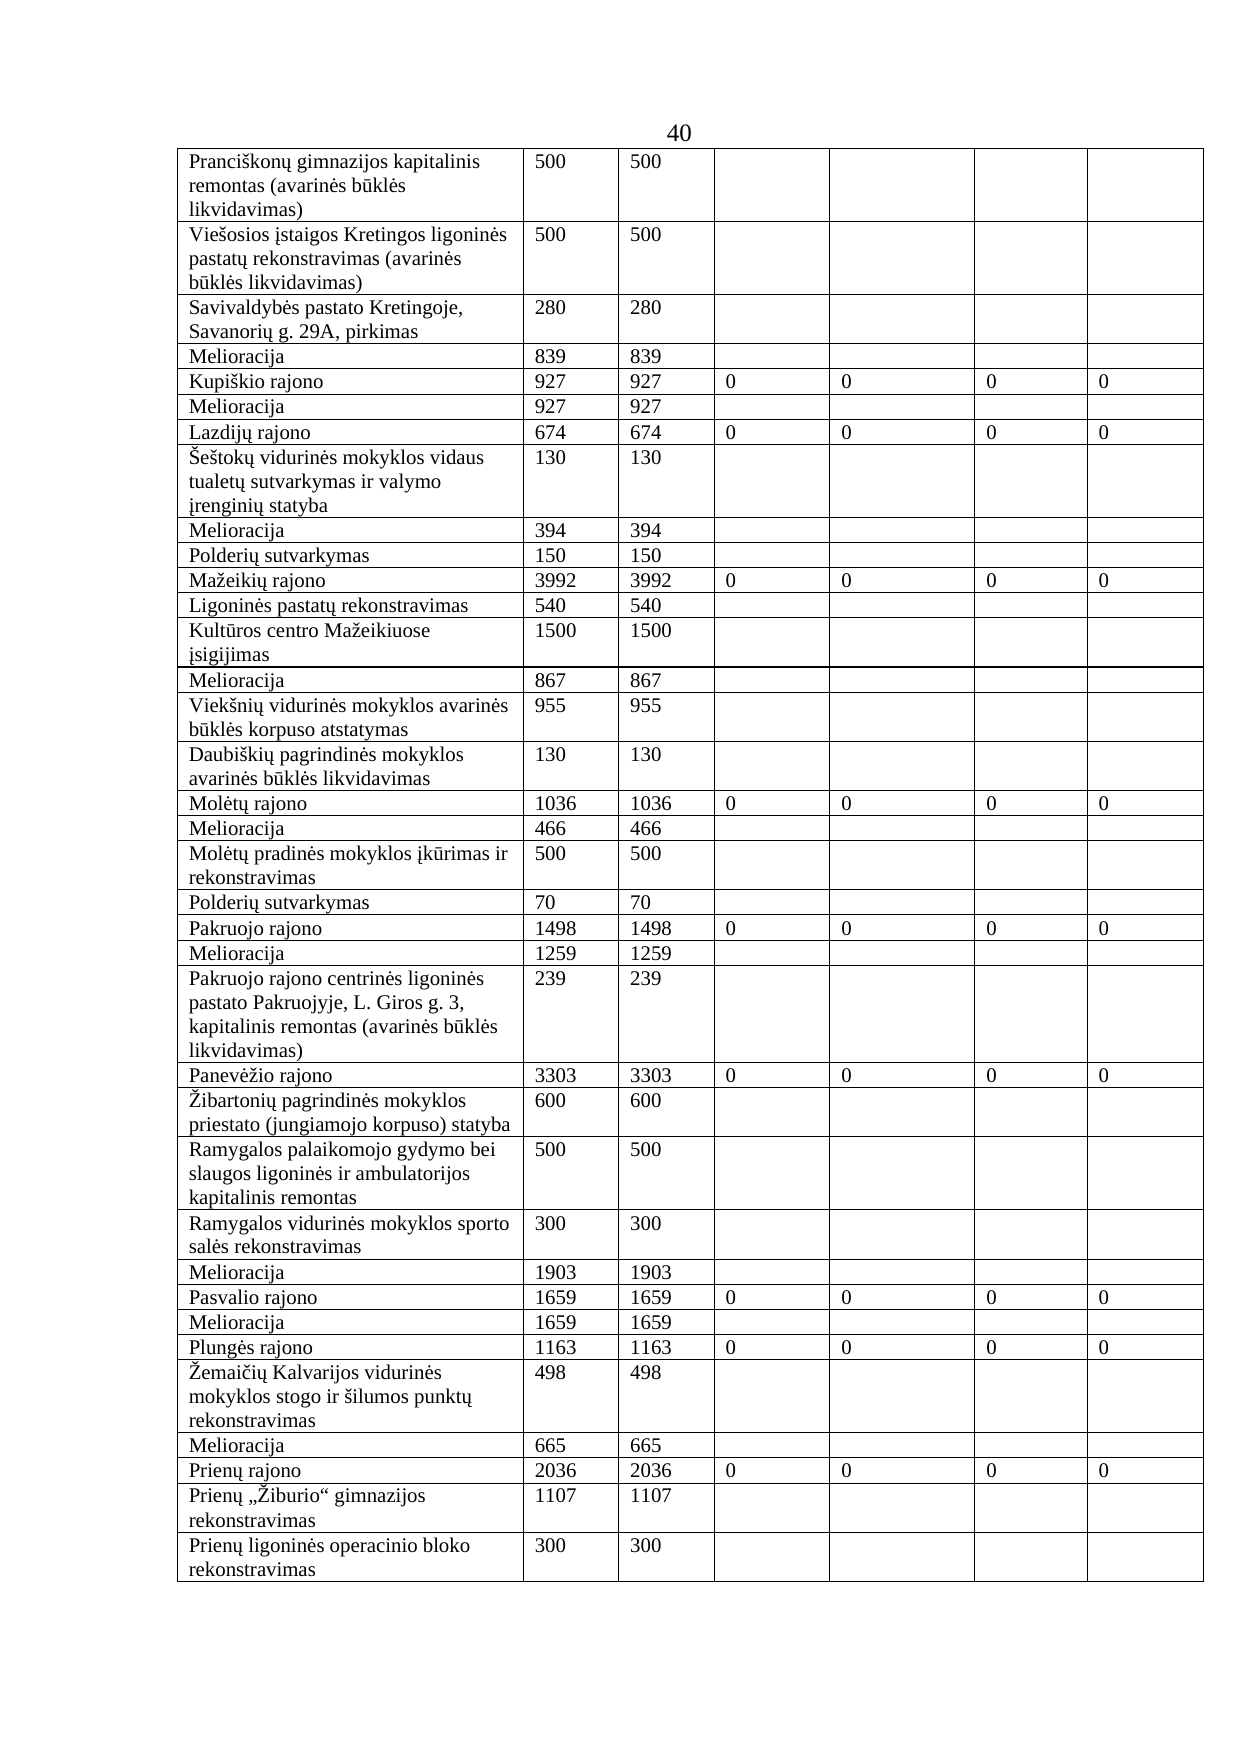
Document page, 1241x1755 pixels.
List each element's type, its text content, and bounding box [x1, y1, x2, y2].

table_cell 1259 [619, 941, 714, 964]
table_cell [1088, 149, 1203, 221]
table_cell 1500 [619, 618, 714, 666]
table_cell [975, 149, 1087, 221]
table_cell 1659 [619, 1285, 714, 1309]
table_cell [975, 593, 1087, 617]
table_cell 1498 [619, 915, 714, 939]
table_cell [715, 742, 829, 790]
table_cell [975, 395, 1087, 418]
table_cell Šeštokų vidurinės mokyklos vidaus tualetų sutvarkymas ir valymo įrenginių statyba [178, 445, 523, 517]
table_cell 927 [524, 395, 618, 418]
table_cell [715, 445, 829, 517]
table_cell 498 [619, 1360, 714, 1432]
table_cell [715, 149, 829, 221]
table_cell [715, 1533, 829, 1581]
table_cell [830, 841, 974, 889]
table_cell Ramygalos vidurinės mokyklos sporto salės rekonstravimas [178, 1210, 523, 1258]
table_cell Melioracija [178, 518, 523, 542]
table_cell 3303 [524, 1063, 618, 1087]
table_cell 300 [619, 1210, 714, 1258]
table_cell 150 [619, 543, 714, 567]
table_cell 500 [619, 1137, 714, 1209]
table_cell [830, 344, 974, 368]
table_cell 130 [619, 445, 714, 517]
table_cell 839 [619, 344, 714, 368]
table_cell 466 [619, 816, 714, 840]
table_cell Viešosios įstaigos Kretingos ligoninės pastatų rekonstravimas (avarinės būklės likvidavimas) [178, 222, 523, 294]
table_cell Pranciškonų gimnazijos kapitalinis remontas (avarinės būklės likvidavimas) [178, 149, 523, 221]
table_cell [715, 593, 829, 617]
table_cell Prienų rajono [178, 1458, 523, 1482]
table_cell [975, 1088, 1087, 1136]
table_cell 0 [1088, 1458, 1203, 1482]
table_cell 540 [524, 593, 618, 617]
table_cell 3992 [619, 568, 714, 592]
table_cell [1088, 1260, 1203, 1284]
table_cell [975, 742, 1087, 790]
table_cell Pakruojo rajono centrinės ligoninės pastato Pakruojyje, L. Giros g. 3, kapitalinis remontas (avarinės būklės likvidavimas) [178, 966, 523, 1062]
table_cell [975, 618, 1087, 666]
table_cell 0 [830, 1335, 974, 1359]
table_cell [1088, 395, 1203, 418]
table_cell [715, 518, 829, 542]
table_cell 0 [715, 369, 829, 393]
table_cell [830, 618, 974, 666]
table_cell [1088, 518, 1203, 542]
table_cell 0 [1088, 1063, 1203, 1087]
table_cell 0 [830, 369, 974, 393]
table_cell 1163 [524, 1335, 618, 1359]
table_cell [975, 295, 1087, 343]
table_cell Mažeikių rajono [178, 568, 523, 592]
table_cell [830, 941, 974, 964]
table_cell 0 [715, 568, 829, 592]
table_cell 500 [619, 222, 714, 294]
table_cell 0 [975, 1063, 1087, 1087]
table_cell 300 [619, 1533, 714, 1581]
table_cell 0 [830, 420, 974, 444]
table_cell [975, 816, 1087, 840]
table_cell 665 [619, 1433, 714, 1457]
table_cell 0 [975, 791, 1087, 815]
table_cell [1088, 295, 1203, 343]
table_cell [830, 445, 974, 517]
table_cell Molėtų pradinės mokyklos įkūrimas ir rekonstravimas [178, 841, 523, 889]
table_cell [715, 841, 829, 889]
table_cell [1088, 941, 1203, 964]
table_cell [715, 941, 829, 964]
table_cell 2036 [619, 1458, 714, 1482]
table_cell Kupiškio rajono [178, 369, 523, 393]
table_cell Molėtų rajono [178, 791, 523, 815]
table_cell 1903 [619, 1260, 714, 1284]
table_cell 500 [524, 222, 618, 294]
table_cell [975, 1484, 1087, 1532]
table_cell 239 [524, 966, 618, 1062]
table_cell [1088, 742, 1203, 790]
table_cell 466 [524, 816, 618, 840]
table_cell 839 [524, 344, 618, 368]
table_cell [830, 295, 974, 343]
table_cell Lazdijų rajono [178, 420, 523, 444]
table_cell [975, 344, 1087, 368]
table_cell 540 [619, 593, 714, 617]
table_cell 0 [975, 369, 1087, 393]
table_cell 394 [619, 518, 714, 542]
table_cell [1088, 890, 1203, 914]
table_cell 0 [1088, 420, 1203, 444]
table_cell 0 [715, 420, 829, 444]
table_cell 500 [524, 1137, 618, 1209]
table_cell Viekšnių vidurinės mokyklos avarinės būklės korpuso atstatymas [178, 693, 523, 741]
table_cell 280 [619, 295, 714, 343]
table_cell Panevėžio rajono [178, 1063, 523, 1087]
table_cell [830, 518, 974, 542]
table_cell [1088, 1310, 1203, 1334]
table_cell 500 [524, 841, 618, 889]
table_cell 130 [524, 742, 618, 790]
table_cell 674 [619, 420, 714, 444]
table_cell Žibartonių pagrindinės mokyklos priestato (jungiamojo korpuso) statyba [178, 1088, 523, 1136]
table_cell [1088, 1088, 1203, 1136]
table_cell 0 [715, 1285, 829, 1309]
table_cell Melioracija [178, 395, 523, 418]
table_cell 1163 [619, 1335, 714, 1359]
table_cell [975, 222, 1087, 294]
table_cell 239 [619, 966, 714, 1062]
table_cell [1088, 222, 1203, 294]
table_cell [975, 445, 1087, 517]
table_cell 0 [1088, 791, 1203, 815]
table_cell 0 [1088, 568, 1203, 592]
table_cell [830, 1484, 974, 1532]
table_cell 0 [715, 915, 829, 939]
table_cell 0 [830, 1285, 974, 1309]
table_cell [975, 1260, 1087, 1284]
table_cell 0 [830, 915, 974, 939]
table_cell [830, 1210, 974, 1258]
table_cell [830, 816, 974, 840]
table_cell Pakruojo rajono [178, 915, 523, 939]
table_cell [830, 1137, 974, 1209]
table_cell [975, 966, 1087, 1062]
table_cell [715, 1484, 829, 1532]
table_cell [1088, 693, 1203, 741]
table_cell [715, 1088, 829, 1136]
table_cell [830, 1433, 974, 1457]
table_cell [975, 941, 1087, 964]
table_cell [715, 1260, 829, 1284]
table_cell [1088, 445, 1203, 517]
table_cell [830, 1088, 974, 1136]
table_cell [715, 344, 829, 368]
table_cell [975, 693, 1087, 741]
table_cell [975, 890, 1087, 914]
table_cell [830, 693, 974, 741]
table_cell 0 [715, 791, 829, 815]
table_cell [830, 395, 974, 418]
table_cell [975, 1137, 1087, 1209]
table_cell [715, 816, 829, 840]
table_cell 665 [524, 1433, 618, 1457]
table_cell [1088, 841, 1203, 889]
table_cell [830, 1260, 974, 1284]
table_cell [830, 149, 974, 221]
table_cell [715, 693, 829, 741]
table_cell [715, 222, 829, 294]
table_cell 3992 [524, 568, 618, 592]
table_cell Savivaldybės pastato Kretingoje, Savanorių g. 29A, pirkimas [178, 295, 523, 343]
table_cell [1088, 593, 1203, 617]
table_cell 0 [975, 1285, 1087, 1309]
table_cell 1036 [524, 791, 618, 815]
table_cell [1088, 543, 1203, 567]
table_cell 1259 [524, 941, 618, 964]
table_cell 1903 [524, 1260, 618, 1284]
table_cell 0 [830, 791, 974, 815]
table_cell 927 [619, 369, 714, 393]
table_cell 600 [619, 1088, 714, 1136]
table_cell 955 [524, 693, 618, 741]
table_cell [830, 668, 974, 692]
table_cell 0 [715, 1458, 829, 1482]
table_cell 3303 [619, 1063, 714, 1087]
table_cell 2036 [524, 1458, 618, 1482]
table_cell 0 [975, 1335, 1087, 1359]
table_cell 150 [524, 543, 618, 567]
table_cell [975, 1433, 1087, 1457]
table_cell [715, 543, 829, 567]
table_cell Kultūros centro Mažeikiuose įsigijimas [178, 618, 523, 666]
table_cell [1088, 1533, 1203, 1581]
table_cell [830, 1310, 974, 1334]
table_cell 955 [619, 693, 714, 741]
table_cell [715, 618, 829, 666]
table_cell [975, 518, 1087, 542]
table_cell Melioracija [178, 1310, 523, 1334]
table_cell [1088, 816, 1203, 840]
table_cell [715, 1360, 829, 1432]
table_cell 1107 [524, 1484, 618, 1532]
table_cell 674 [524, 420, 618, 444]
table_cell [975, 1210, 1087, 1258]
table_cell 0 [975, 915, 1087, 939]
table_cell [715, 1137, 829, 1209]
table_cell 1498 [524, 915, 618, 939]
table_cell [830, 222, 974, 294]
table_cell 500 [619, 149, 714, 221]
table_cell [1088, 618, 1203, 666]
table_cell 0 [830, 1458, 974, 1482]
table_cell 1036 [619, 791, 714, 815]
table_cell 1500 [524, 618, 618, 666]
table_cell Plungės rajono [178, 1335, 523, 1359]
table_cell Melioracija [178, 1260, 523, 1284]
table_cell 1659 [619, 1310, 714, 1334]
table_cell Žemaičių Kalvarijos vidurinės mokyklos stogo ir šilumos punktų rekonstravimas [178, 1360, 523, 1432]
table_cell 0 [715, 1063, 829, 1087]
table_cell 130 [619, 742, 714, 790]
table_cell Melioracija [178, 816, 523, 840]
table_cell 70 [619, 890, 714, 914]
table_cell [715, 1310, 829, 1334]
table_cell Melioracija [178, 344, 523, 368]
table_cell Polderių sutvarkymas [178, 543, 523, 567]
table_cell [830, 543, 974, 567]
table_cell [715, 395, 829, 418]
table_cell [715, 668, 829, 692]
table_cell 500 [524, 149, 618, 221]
table_cell [1088, 1210, 1203, 1258]
table_cell 927 [619, 395, 714, 418]
table_cell [1088, 1137, 1203, 1209]
table_cell [975, 543, 1087, 567]
table_cell [715, 890, 829, 914]
table_cell 1659 [524, 1285, 618, 1309]
table_cell [1088, 344, 1203, 368]
table_cell Pasvalio rajono [178, 1285, 523, 1309]
table_cell 1659 [524, 1310, 618, 1334]
table_cell Daubiškių pagrindinės mokyklos avarinės būklės likvidavimas [178, 742, 523, 790]
table_cell [715, 1210, 829, 1258]
table_cell [715, 1433, 829, 1457]
table_cell Melioracija [178, 668, 523, 692]
table_cell 0 [830, 568, 974, 592]
table_cell 927 [524, 369, 618, 393]
table_cell 1107 [619, 1484, 714, 1532]
table_cell Ramygalos palaikomojo gydymo bei slaugos ligoninės ir ambulatorijos kapitalinis remontas [178, 1137, 523, 1209]
table_cell 0 [975, 568, 1087, 592]
table_cell 0 [1088, 1335, 1203, 1359]
table_cell Ligoninės pastatų rekonstravimas [178, 593, 523, 617]
table_cell 0 [830, 1063, 974, 1087]
table_cell 130 [524, 445, 618, 517]
table_cell [830, 742, 974, 790]
table_cell Melioracija [178, 1433, 523, 1457]
table_cell [830, 966, 974, 1062]
table_cell [975, 841, 1087, 889]
table_cell [830, 1533, 974, 1581]
table_cell Polderių sutvarkymas [178, 890, 523, 914]
table_cell 498 [524, 1360, 618, 1432]
table_cell [1088, 668, 1203, 692]
table_cell 500 [619, 841, 714, 889]
table_cell 0 [975, 1458, 1087, 1482]
table_cell 600 [524, 1088, 618, 1136]
table_cell [830, 1360, 974, 1432]
table_cell Prienų ligoninės operacinio bloko rekonstravimas [178, 1533, 523, 1581]
table_cell 394 [524, 518, 618, 542]
table_cell 0 [1088, 915, 1203, 939]
table_cell 867 [524, 668, 618, 692]
table_cell [830, 593, 974, 617]
table_cell 300 [524, 1533, 618, 1581]
table_cell [975, 1310, 1087, 1334]
table_cell Prienų „Žiburio“ gimnazijos rekonstravimas [178, 1484, 523, 1532]
table_cell 0 [715, 1335, 829, 1359]
table_cell [830, 890, 974, 914]
table_cell 0 [975, 420, 1087, 444]
table_cell 300 [524, 1210, 618, 1258]
table_cell [1088, 1433, 1203, 1457]
table_cell [975, 1533, 1087, 1581]
table_cell 0 [1088, 1285, 1203, 1309]
table_cell [975, 1360, 1087, 1432]
table_cell 70 [524, 890, 618, 914]
table_cell 867 [619, 668, 714, 692]
table_cell [1088, 966, 1203, 1062]
table_cell [715, 295, 829, 343]
table_cell [1088, 1484, 1203, 1532]
table_cell [715, 966, 829, 1062]
table_cell Melioracija [178, 941, 523, 964]
table_cell 280 [524, 295, 618, 343]
table_cell 0 [1088, 369, 1203, 393]
table_cell [975, 668, 1087, 692]
table_cell [1088, 1360, 1203, 1432]
